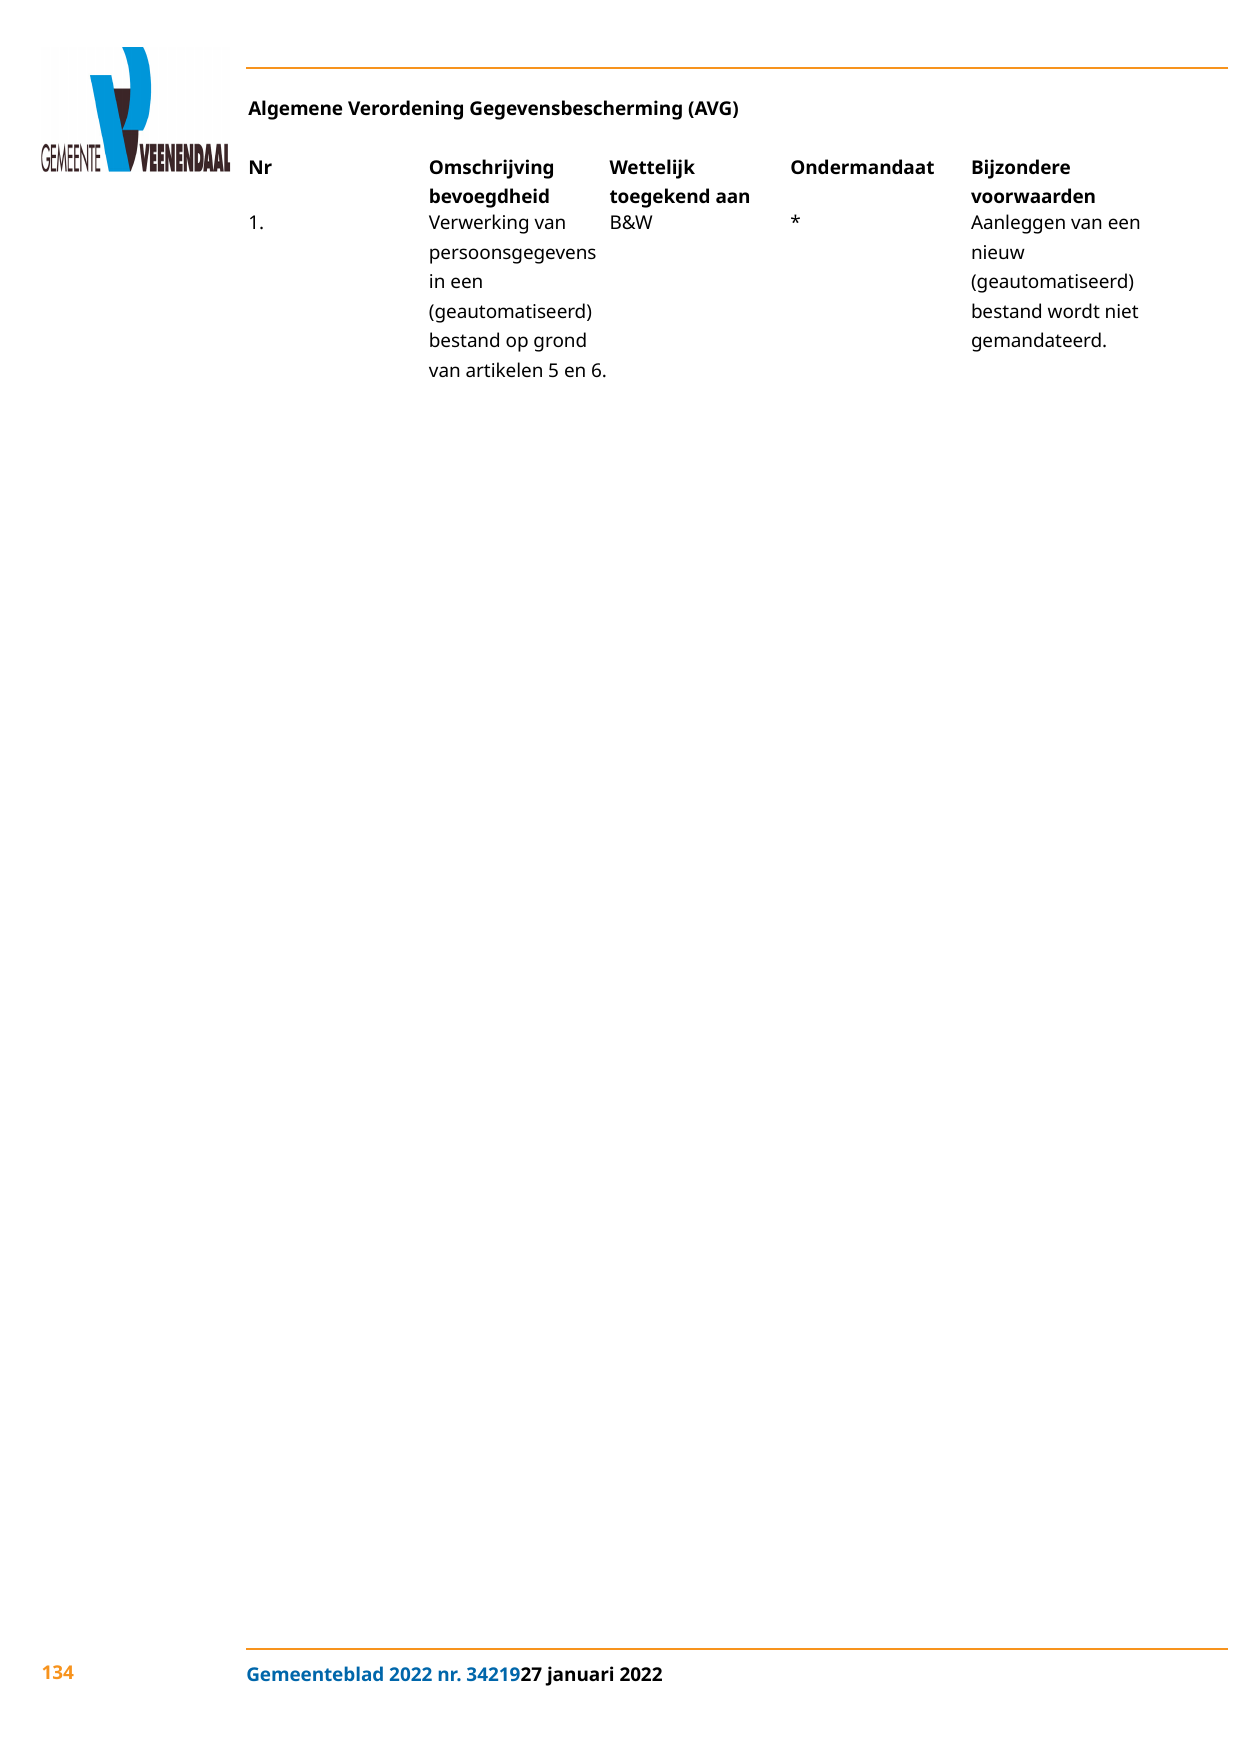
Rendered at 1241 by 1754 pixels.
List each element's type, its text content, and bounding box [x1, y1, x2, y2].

picture [123, 47, 231, 172]
table_header Wettelijk toegekend aan [609, 154, 790, 209]
table_header Omschrijving bevoegdheid [429, 154, 609, 209]
picture [41, 47, 130, 172]
table_cell Aanleggen van een nieuw (geautomatiseerd) bestand wordt niet gemandateerd. [971, 209, 1152, 383]
table_header Ondermandaat [790, 154, 971, 209]
table_cell Verwerking van persoonsgegevens in een (geautomatiseerd) bestand op grond van artikelen 5 en 6. [429, 209, 609, 383]
table_cell 1. [248, 209, 429, 383]
text Algemene Verordening Gegevensbescherming (AVG) [248, 95, 1152, 121]
table_header Bijzondere voorwaarden [971, 154, 1152, 209]
table_header Nr [248, 154, 429, 209]
table_cell B&W [609, 209, 790, 383]
table_cell * [790, 209, 971, 383]
